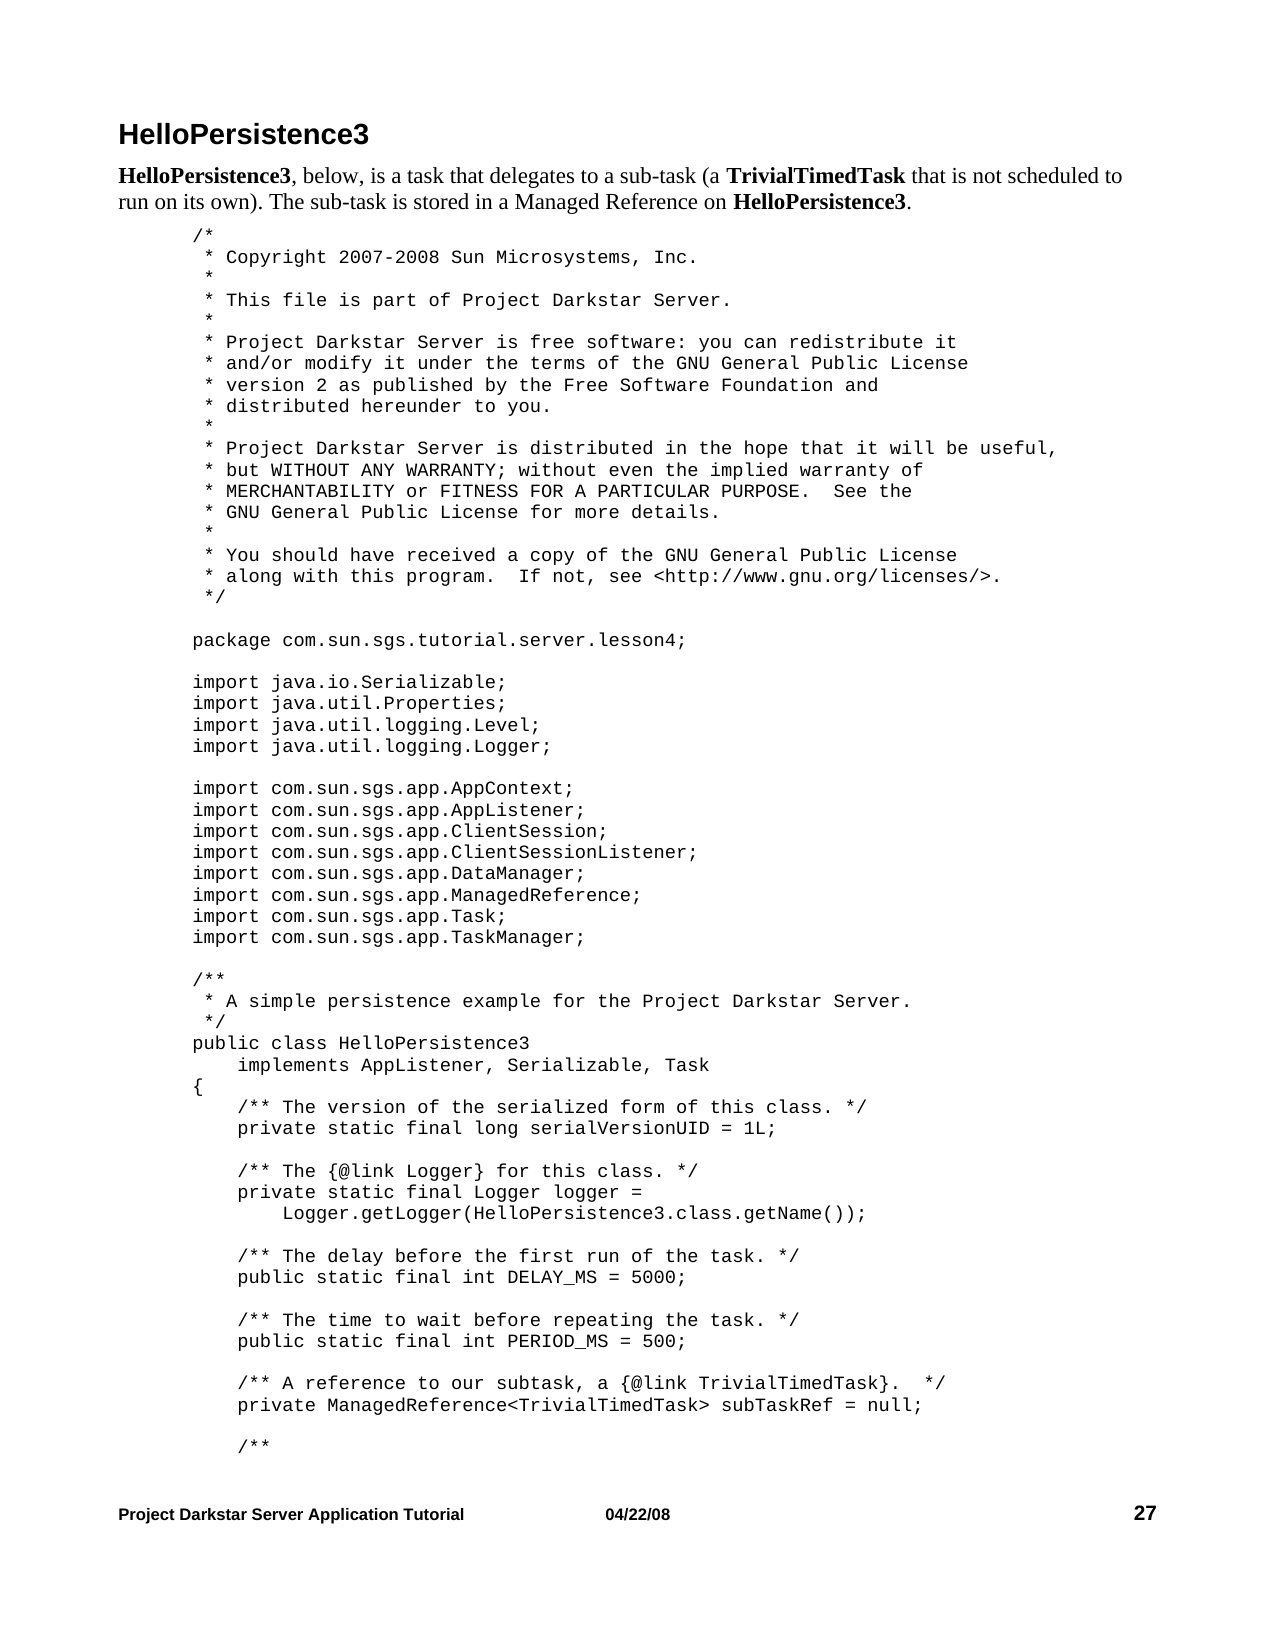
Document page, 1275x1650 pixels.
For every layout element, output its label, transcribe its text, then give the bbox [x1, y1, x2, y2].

subtitle HelloPersistence3 [118, 118, 1157, 151]
text /** [192, 1438, 1098, 1459]
text import com.sun.sgs.app.Task; [192, 907, 1098, 928]
text */ [192, 588, 1098, 609]
text */ [192, 1013, 1098, 1034]
text /** The time to wait before repeating the task. */ [192, 1310, 1098, 1332]
text import com.sun.sgs.app.ManagedReference; [192, 885, 1098, 907]
text * along with this program. If not, see <http://www.gnu.org/licenses/>. [192, 567, 1098, 588]
text Logger.getLogger(HelloPersistence3.class.getName()); [192, 1204, 1098, 1225]
text * [192, 524, 1098, 545]
text /** The version of the serialized form of this class. */ [192, 1098, 1098, 1119]
text import java.util.logging.Level; [192, 715, 1098, 737]
text public static final int PERIOD_MS = 500; [192, 1332, 1098, 1353]
text implements AppListener, Serializable, Task [192, 1055, 1098, 1077]
text import com.sun.sgs.app.ClientSession; [192, 822, 1098, 843]
text /** [192, 970, 1098, 992]
text * Project Darkstar Server is free software: you can redistribute it [192, 333, 1098, 354]
text import com.sun.sgs.app.TaskManager; [192, 928, 1098, 949]
text import java.util.logging.Logger; [192, 737, 1098, 758]
text * [192, 312, 1098, 333]
text * GNU General Public License for more details. [192, 503, 1098, 524]
text * [192, 418, 1098, 439]
text * but WITHOUT ANY WARRANTY; without even the implied warranty of [192, 460, 1098, 482]
text /* [192, 227, 1098, 248]
text * and/or modify it under the terms of the GNU General Public License [192, 354, 1098, 375]
text * This file is part of Project Darkstar Server. [192, 290, 1098, 312]
text import com.sun.sgs.app.DataManager; [192, 864, 1098, 885]
text private static final Logger logger = [192, 1183, 1098, 1204]
text import java.io.Serializable; [192, 673, 1098, 694]
text import com.sun.sgs.app.AppListener; [192, 800, 1098, 822]
text HelloPersistence3, below, is a task that delegates to a sub-task (a TrivialTimedTask that is not scheduled to run on its own). The sub-task is stored in a Managed Reference on HelloPersistence3. [118, 163, 1157, 214]
text private ManagedReference<TrivialTimedTask> subTaskRef = null; [192, 1395, 1098, 1417]
text public class HelloPersistence3 [192, 1034, 1098, 1055]
text * distributed hereunder to you. [192, 397, 1098, 418]
text /** A reference to our subtask, a {@link TrivialTimedTask}. */ [192, 1374, 1098, 1395]
text /** The delay before the first run of the task. */ [192, 1247, 1098, 1268]
text { [192, 1077, 1098, 1098]
text * Copyright 2007-2008 Sun Microsystems, Inc. [192, 248, 1098, 269]
text * [192, 269, 1098, 290]
text * Project Darkstar Server is distributed in the hope that it will be useful, [192, 439, 1098, 460]
text * MERCHANTABILITY or FITNESS FOR A PARTICULAR PURPOSE. See the [192, 482, 1098, 503]
text public static final int DELAY_MS = 5000; [192, 1268, 1098, 1289]
text private static final long serialVersionUID = 1L; [192, 1119, 1098, 1140]
text import com.sun.sgs.app.AppContext; [192, 779, 1098, 800]
text * version 2 as published by the Free Software Foundation and [192, 375, 1098, 397]
text /** The {@link Logger} for this class. */ [192, 1162, 1098, 1183]
text import com.sun.sgs.app.ClientSessionListener; [192, 843, 1098, 864]
text package com.sun.sgs.tutorial.server.lesson4; [192, 630, 1098, 652]
text import java.util.Properties; [192, 694, 1098, 715]
text * You should have received a copy of the GNU General Public License [192, 545, 1098, 567]
text * A simple persistence example for the Project Darkstar Server. [192, 992, 1098, 1013]
